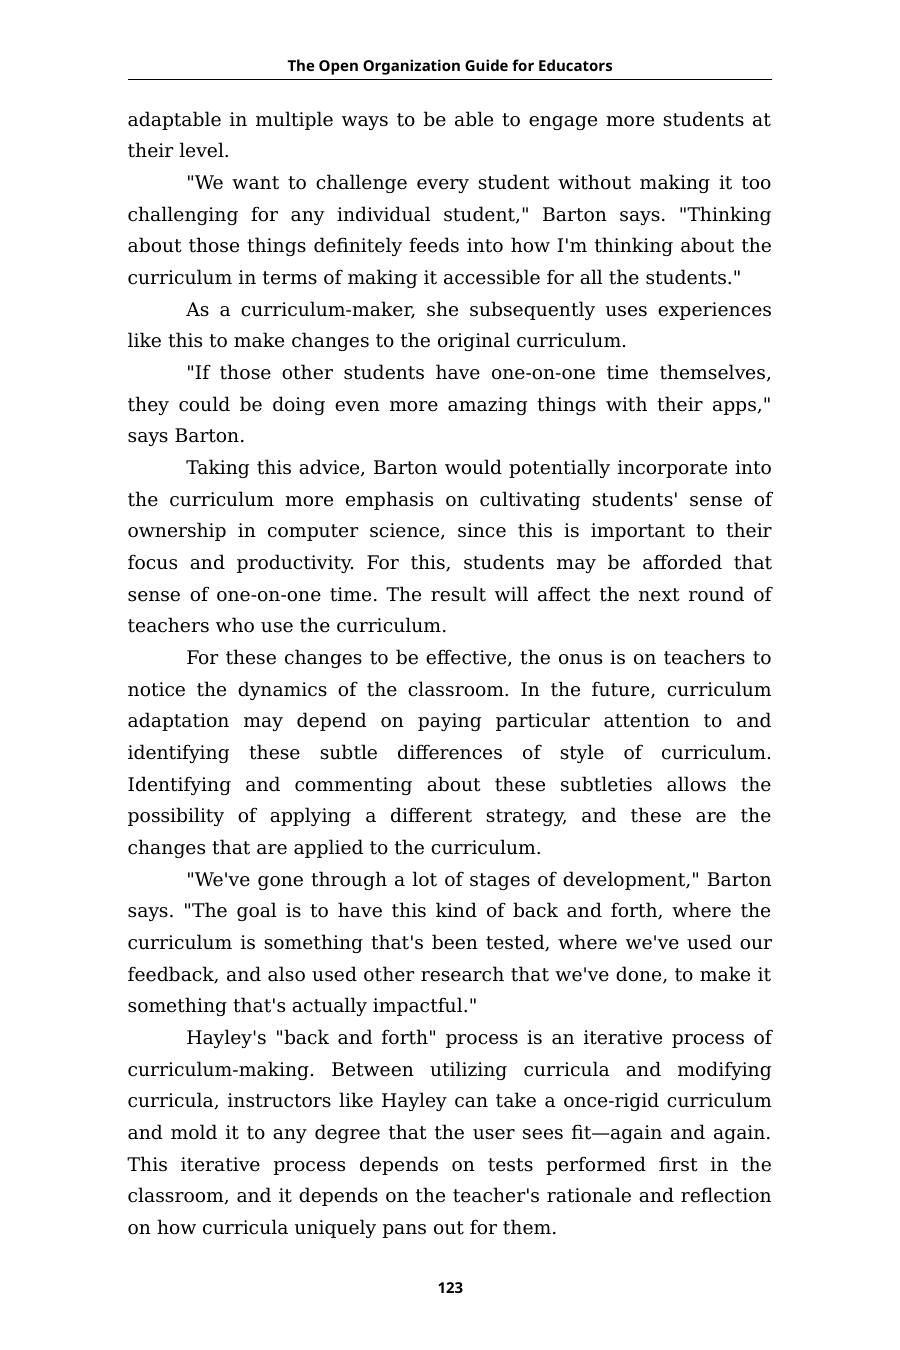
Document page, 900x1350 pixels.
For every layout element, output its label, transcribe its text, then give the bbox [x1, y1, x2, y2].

text As a curriculum-maker, she subsequently uses experiences like this to make changes to the original curriculum. [127, 299, 772, 352]
text Taking this advice, Barton would potentially incorporate into the curriculum more emphasis on cultivating students' sense of ownership in computer science, since this is important to their focus and productivity. For this, students may be afforded that sense of one-on-one time. The result will affect the next round of teachers who use the curriculum. [127, 457, 772, 637]
text "If those other students have one-on-one time themselves, they could be doing even more amazing things with their apps," says Barton. [127, 362, 772, 447]
text For these changes to be effective, the onus is on teachers to notice the dynamics of the classroom. In the future, curriculum adaptation may depend on paying particular attention to and identifying these subtle differences of style of curriculum. Identifying and commenting about these subtleties allows the possibility of applying a different strategy, and these are the changes that are applied to the curriculum. [127, 647, 772, 859]
text "We want to challenge every student without making it too challenging for any individual student," Barton says. "Thinking about those things definitely feeds into how I'm thinking about the curriculum in terms of making it accessible for all the students." [127, 172, 772, 289]
text adaptable in multiple ways to be able to engage more students at their level. [127, 109, 772, 162]
text Hayley's "back and forth" process is an iterative process of curriculum-making. Between utilizing curricula and modifying curricula, instructors like Hayley can take a once-rigid curriculum and mold it to any degree that the user sees fit—again and again. This iterative process depends on tests performed first in the classroom, and it depends on the teacher's rationale and reflection on how curricula uniquely pans out for them. [127, 1027, 772, 1239]
text "We've gone through a lot of stages of development," Barton says. "The goal is to have this kind of back and forth, where the curriculum is something that's been tested, where we've used our feedback, and also used other research that we've done, to make it something that's actually impactful." [127, 869, 772, 1017]
